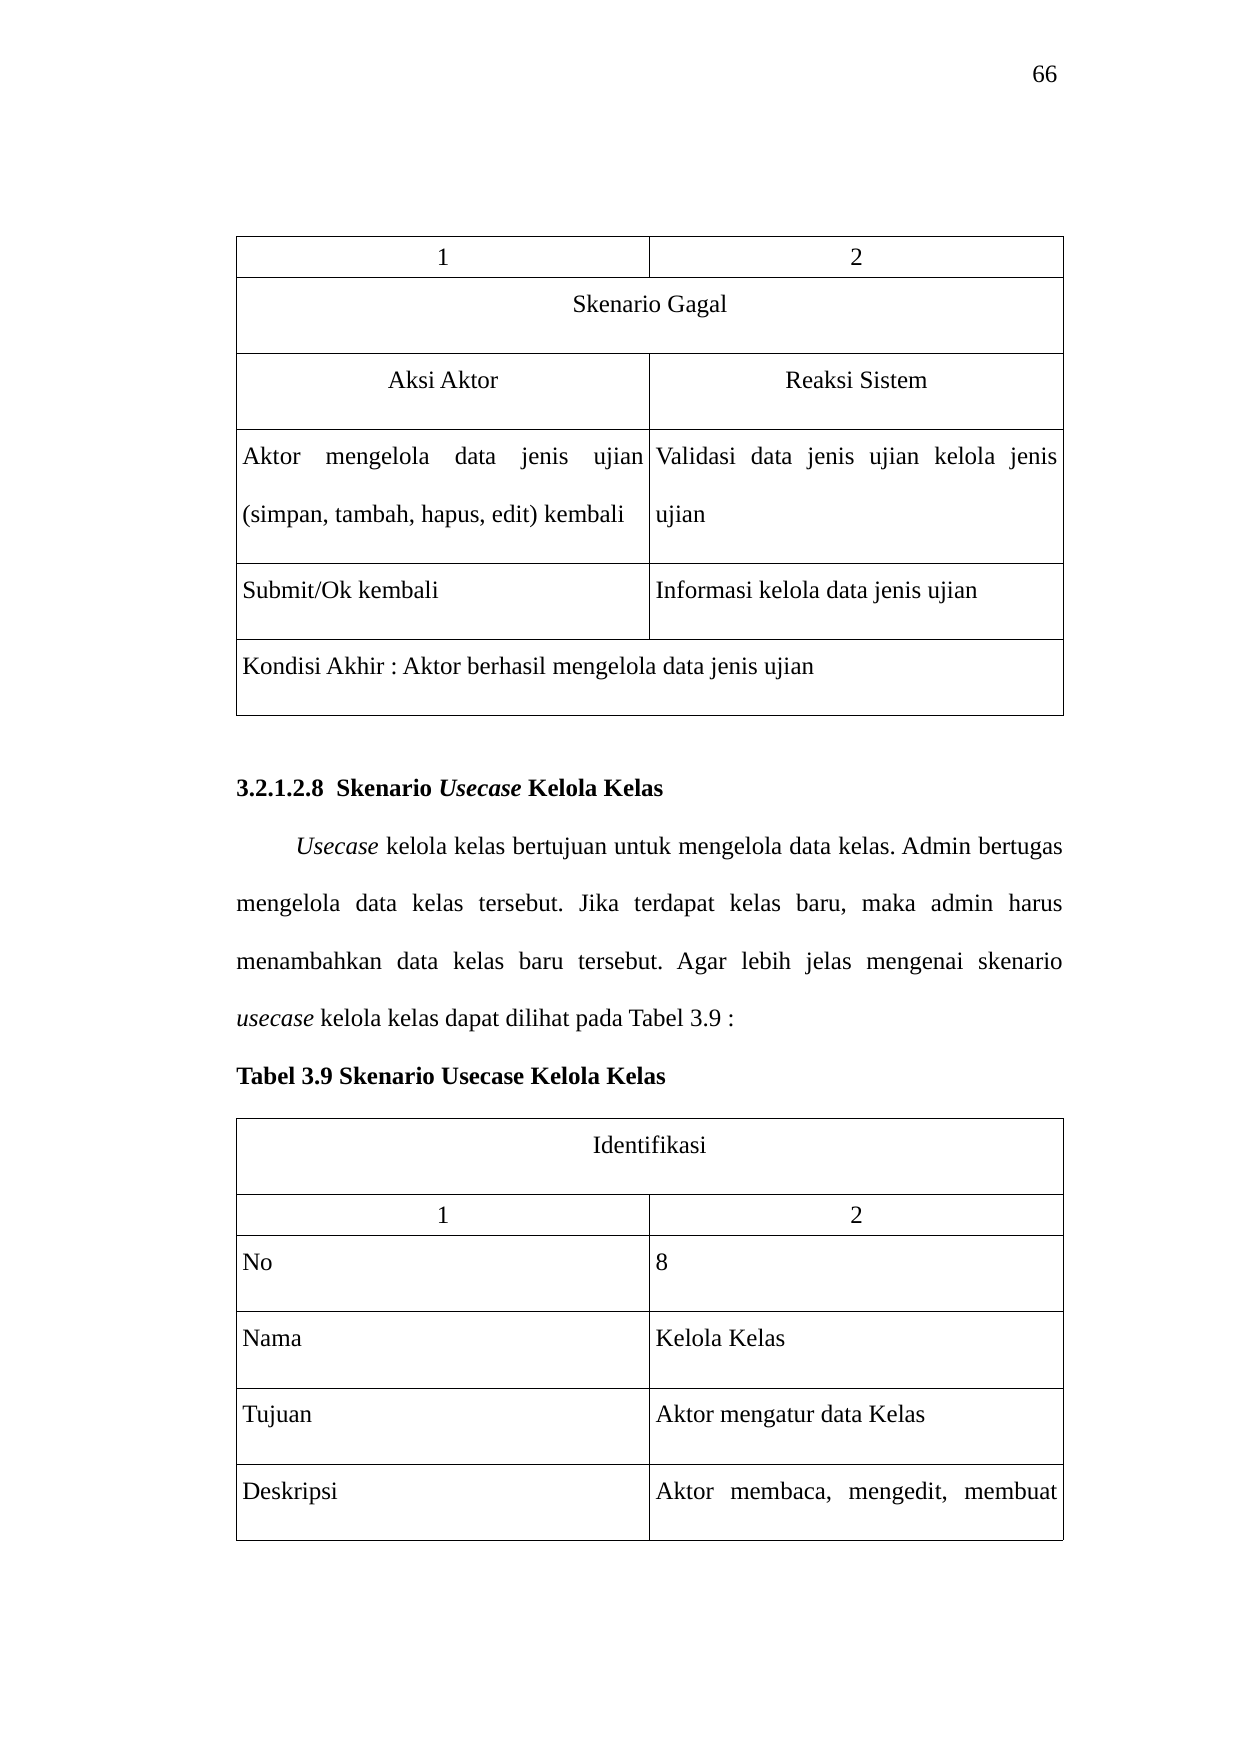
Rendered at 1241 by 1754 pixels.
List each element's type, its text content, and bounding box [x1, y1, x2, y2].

text Usecase kelola kelas bertujuan untuk mengelola data kelas. Admin bertugas mengelola data kelas tersebut. Jika terdapat kelas baru, maka admin harus menambahkan data kelas baru tersebut. Agar lebih jelas mengenai skenario usecase kelola kelas dapat dilihat pada Tabel 3.9 : [236, 831, 1063, 1032]
table_cell Nama [237, 1312, 649, 1387]
table_cell Reaksi Sistem [650, 354, 1063, 429]
table_cell Aktor mengelola data jenis ujian (simpan, tambah, hapus, edit) kembali [237, 430, 649, 563]
table_cell Skenario Gagal [237, 278, 1063, 353]
table_cell 8 [650, 1236, 1063, 1311]
table_cell Submit/Ok kembali [237, 564, 649, 639]
table_cell Aksi Aktor [237, 354, 649, 429]
table_cell Tujuan [237, 1389, 649, 1463]
table_cell Aktor membaca, mengedit, membuat [650, 1465, 1063, 1540]
table_cell Informasi kelola data jenis ujian [650, 564, 1063, 639]
table_header Identifikasi [237, 1119, 1063, 1194]
table_cell 1 [237, 237, 649, 277]
table_cell Validasi data jenis ujian kelola jenis ujian [650, 430, 1063, 563]
table_cell 1 [237, 1195, 649, 1235]
table_cell Kelola Kelas [650, 1312, 1063, 1387]
table_cell Deskripsi [237, 1465, 649, 1540]
subtitle Skenario Usecase Kelola Kelas [236, 773, 1063, 802]
table_cell 2 [650, 237, 1063, 277]
table_cell Aktor mengatur data Kelas [650, 1389, 1063, 1463]
text Tabel 3.9 Skenario Usecase Kelola Kelas [236, 1061, 1063, 1089]
table_cell 2 [650, 1195, 1063, 1235]
table_cell Kondisi Akhir : Aktor berhasil mengelola data jenis ujian [237, 640, 1063, 715]
table_cell No [237, 1236, 649, 1311]
